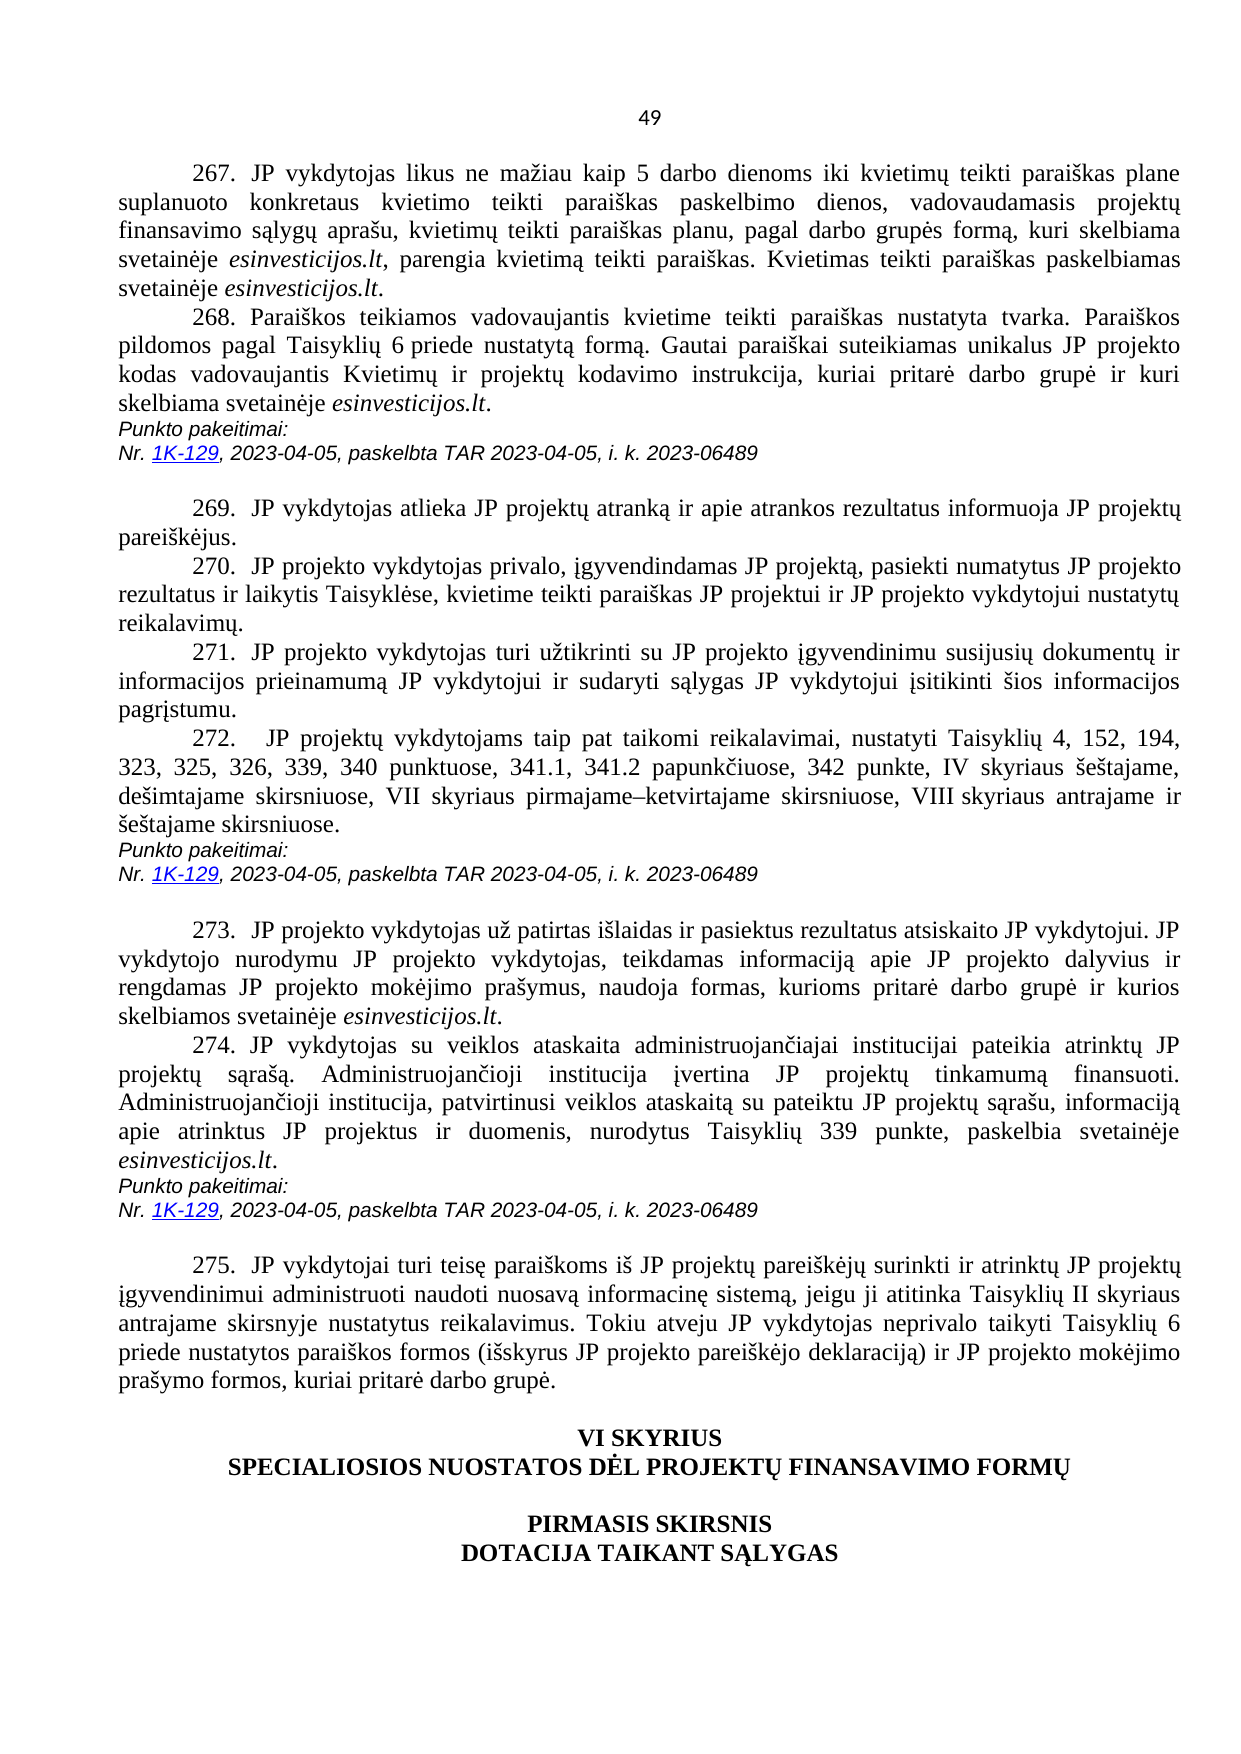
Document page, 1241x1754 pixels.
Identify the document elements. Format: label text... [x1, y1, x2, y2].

text SPECIALIOSIOS NUOSTATOS DĖL PROJEKTŲ FINANSAVIMO FORMŲ [118, 1452, 1181, 1480]
text 271. JP projekto vykdytojas turi užtikrinti su JP projekto įgyvendinimu susijusių dokumentų ir informacijos prieinamumą JP vykdytojui ir sudaryti sąlygas JP vykdytojui įsitikinti šios informacijos pagrįstumu. [118, 637, 1181, 723]
text 272. JP projektų vykdytojams taip pat taikomi reikalavimai, nustatyti Taisyklių 4, 152, 194, 323, 325, 326, 339, 340 punktuose, 341.1, 341.2 papunkčiuose, 342 punkte, IV skyriaus šeštajame, dešimtajame skirsniuose, VII skyriaus pirmajame–ketvirtajame skirsniuose, VIII skyriaus antrajame ir šeštajame skirsniuose. [118, 723, 1181, 838]
text 274. JP vykdytojas su veiklos ataskaita administruojančiajai institucijai pateikia atrinktų JP projektų sąrašą. Administruojančioji institucija įvertina JP projektų tinkamumą finansuoti. Administruojančioji institucija, patvirtinusi veiklos ataskaitą su pateiktu JP projektų sąrašu, informaciją apie atrinktus JP projektus ir duomenis, nurodytus Taisyklių 339 punkte, paskelbia svetainėje esinvesticijos.lt. [118, 1030, 1181, 1174]
text 275. JP vykdytojai turi teisę paraiškoms iš JP projektų pareiškėjų surinkti ir atrinktų JP projektų įgyvendinimui administruoti naudoti nuosavą informacinę sistemą, jeigu ji atitinka Taisyklių II skyriaus antrajame skirsnyje nustatytus reikalavimus. Tokiu atveju JP vykdytojas neprivalo taikyti Taisyklių 6 priede nustatytos paraiškos formos (išskyrus JP projekto pareiškėjo deklaraciją) ir JP projekto mokėjimo prašymo formos, kuriai pritarė darbo grupė. [118, 1250, 1181, 1394]
text Nr. 1K-129, 2023-04-05, paskelbta TAR 2023-04-05, i. k. 2023-06489 [118, 441, 1181, 464]
text 268. Paraiškos teikiamos vadovaujantis kvietime teikti paraiškas nustatyta tvarka. Paraiškos pildomos pagal Taisyklių 6 priede nustatytą formą. Gautai paraiškai suteikiamas unikalus JP projekto kodas vadovaujantis Kvietimų ir projektų kodavimo instrukcija, kuriai pritarė darbo grupė ir kuri skelbiama svetainėje esinvesticijos.lt. [118, 302, 1181, 417]
text Punkto pakeitimai: [118, 838, 1181, 862]
text 269. JP vykdytojas atlieka JP projektų atranką ir apie atrankos rezultatus informuoja JP projektų pareiškėjus. [118, 493, 1181, 551]
text 273. JP projekto vykdytojas už patirtas išlaidas ir pasiektus rezultatus atsiskaito JP vykdytojui. JP vykdytojo nurodymu JP projekto vykdytojas, teikdamas informaciją apie JP projekto dalyvius ir rengdamas JP projekto mokėjimo prašymus, naudoja formas, kurioms pritarė darbo grupė ir kurios skelbiamos svetainėje esinvesticijos.lt. [118, 915, 1181, 1030]
text VI SKYRIUS [118, 1423, 1181, 1452]
text Punkto pakeitimai: [118, 417, 1181, 441]
subtitle PIRMASIS SKIRSNIS [118, 1509, 1181, 1538]
subtitle DOTACIJA TAIKANT SĄLYGAS [118, 1538, 1181, 1567]
text 270. JP projekto vykdytojas privalo, įgyvendindamas JP projektą, pasiekti numatytus JP projekto rezultatus ir laikytis Taisyklėse, kvietime teikti paraiškas JP projektui ir JP projekto vykdytojui nustatytų reikalavimų. [118, 551, 1181, 637]
text Punkto pakeitimai: [118, 1174, 1181, 1198]
text Nr. 1K-129, 2023-04-05, paskelbta TAR 2023-04-05, i. k. 2023-06489 [118, 862, 1181, 886]
text Nr. 1K-129, 2023-04-05, paskelbta TAR 2023-04-05, i. k. 2023-06489 [118, 1198, 1181, 1222]
text 267. JP vykdytojas likus ne mažiau kaip 5 darbo dienoms iki kvietimų teikti paraiškas plane suplanuoto konkretaus kvietimo teikti paraiškas paskelbimo dienos, vadovaudamasis projektų finansavimo sąlygų aprašu, kvietimų teikti paraiškas planu, pagal darbo grupės formą, kuri skelbiama svetainėje esinvesticijos.lt, parengia kvietimą teikti paraiškas. Kvietimas teikti paraiškas paskelbiamas svetainėje esinvesticijos.lt. [118, 158, 1181, 302]
